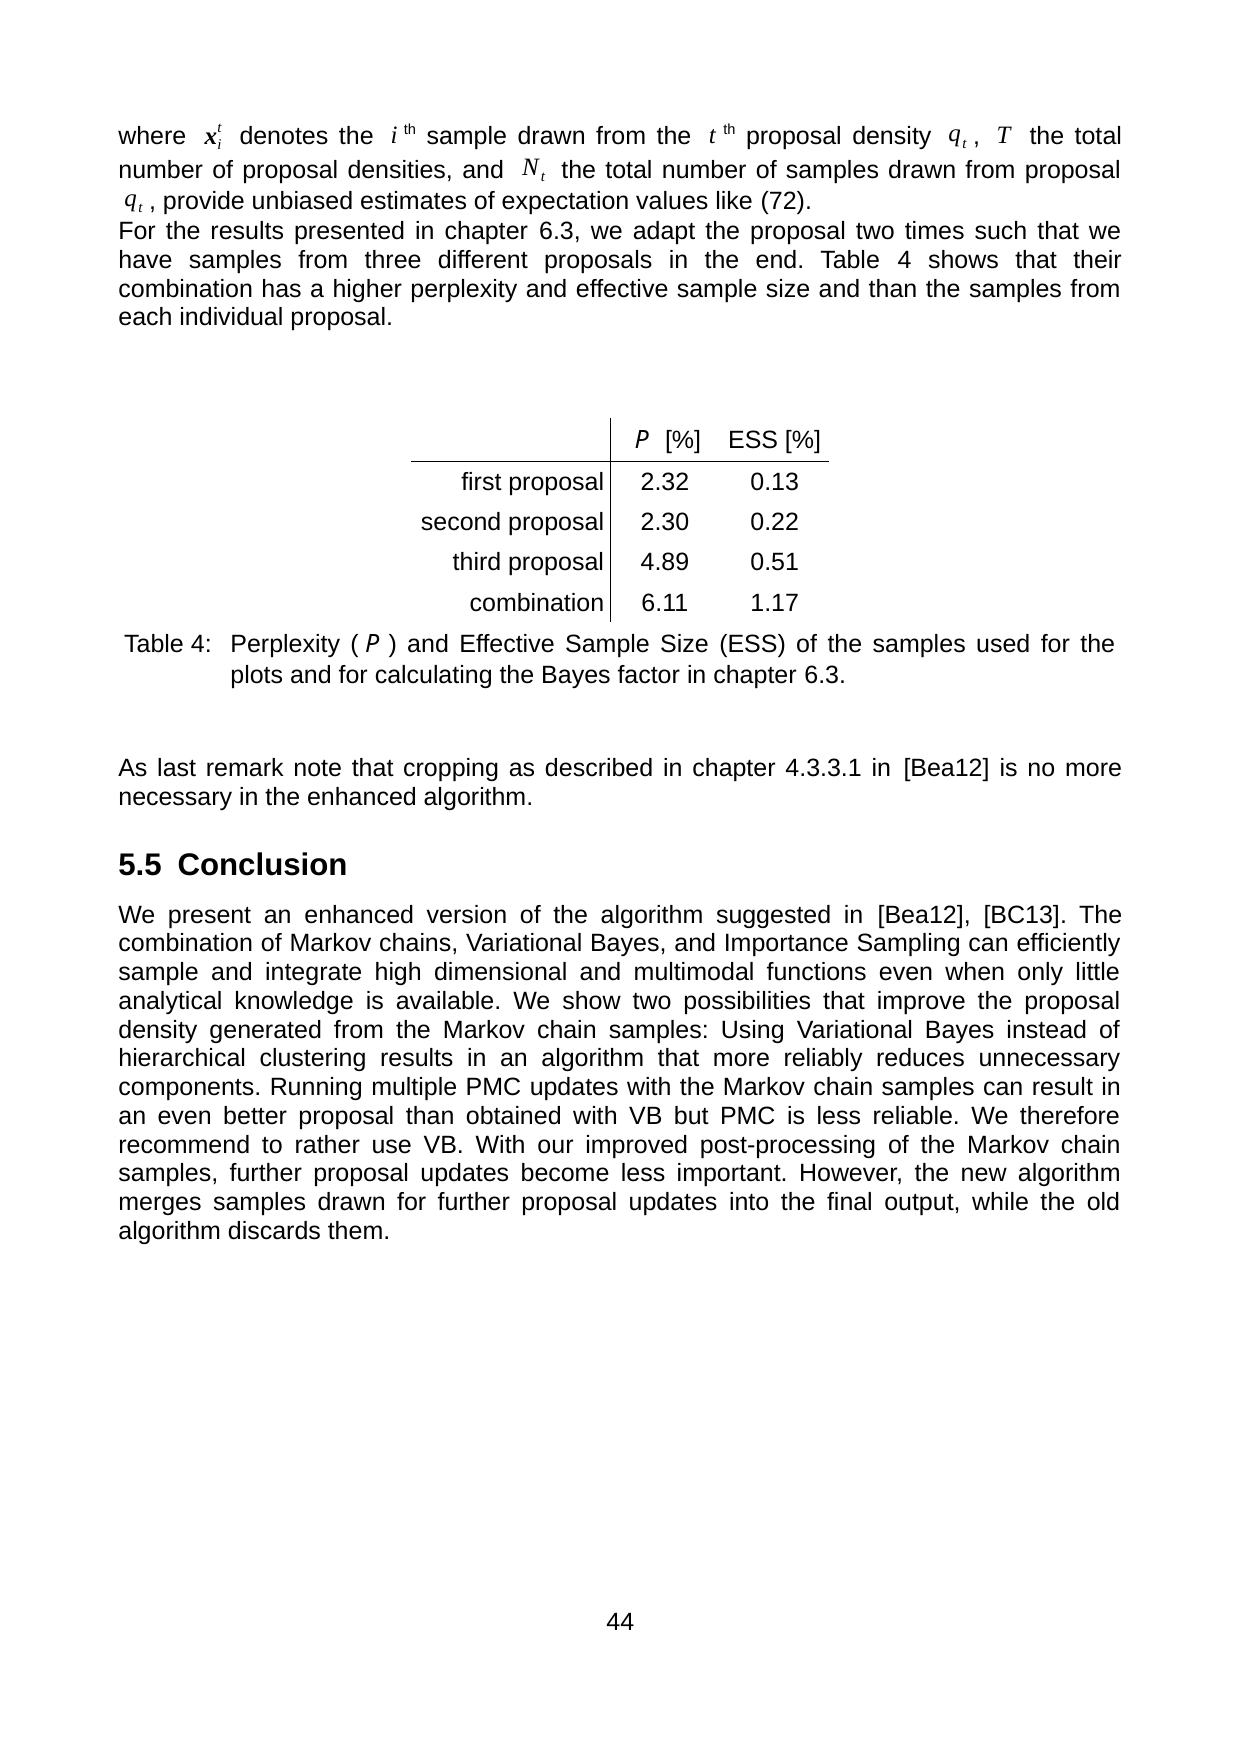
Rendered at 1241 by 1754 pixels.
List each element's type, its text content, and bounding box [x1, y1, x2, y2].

table_cell 0.13 [720, 462, 829, 501]
table_cell [118, 501, 411, 542]
table_cell 0.22 [720, 501, 829, 542]
text where denotes the th sample drawn from the th proposal density , the total number of proposal densities, and the total number of samples drawn from proposal , provide unbiased estimates of expectation values like (72). [118, 118, 1122, 216]
table_cell third proposal [411, 542, 610, 582]
table_header [%] [611, 418, 719, 461]
table_cell 2.32 [611, 462, 719, 501]
table_header ESS [%] [720, 418, 829, 461]
table_cell Table 4: Perplexity () and Effective Sample Size (ESS) of the samples used for the plots and for calculating the Bayes factor in chapter 6.3. [118, 622, 1123, 753]
table_cell combination [411, 582, 610, 622]
text As last remark note that cropping as described in chapter 4.3.3.1 in [Bea12] is no more necessary in the enhanced algorithm. [118, 753, 1122, 811]
table_cell second proposal [411, 501, 610, 542]
table_cell 1.17 [720, 582, 829, 622]
table_cell 0.51 [720, 542, 829, 582]
text We present an enhanced version of the algorithm suggested in [Bea12], [BC13]. The combination of Markov chains, Variational Bayes, and Importance Sampling can efficiently sample and integrate high dimensional and multimodal functions even when only little analytical knowledge is available. We show two possibilities that improve the proposal density generated from the Markov chain samples: Using Variational Bayes instead of hierarchical clustering results in an algorithm that more reliably reduces unnecessary components. Running multiple PMC updates with the Markov chain samples can result in an even better proposal than obtained with VB but PMC is less reliable. We therefore recommend to rather use VB. With our improved post-processing of the Markov chain samples, further proposal updates become less important. However, the new algorithm merges samples drawn for further proposal updates into the final output, while the old algorithm discards them. [118, 900, 1122, 1245]
table_cell [829, 501, 1123, 542]
subtitle Conclusion [118, 846, 1122, 882]
table_cell [829, 542, 1123, 582]
table_cell [829, 582, 1123, 622]
table_cell 6.11 [611, 582, 719, 622]
table_cell [118, 542, 411, 582]
table_cell 2.30 [611, 501, 719, 542]
table_header [118, 418, 411, 461]
table_cell [118, 582, 411, 622]
text For the results presented in chapter 6.3, we adapt the proposal two times such that we have samples from three different proposals in the end. Table 4 shows that their combination has a higher perplexity and effective sample size and than the samples from each individual proposal. [118, 216, 1122, 331]
table_header [411, 418, 610, 461]
table_cell first proposal [411, 462, 610, 501]
table_cell 4.89 [611, 542, 719, 582]
table_cell [829, 461, 1123, 501]
table_cell [118, 461, 411, 501]
table_header [829, 418, 1123, 461]
